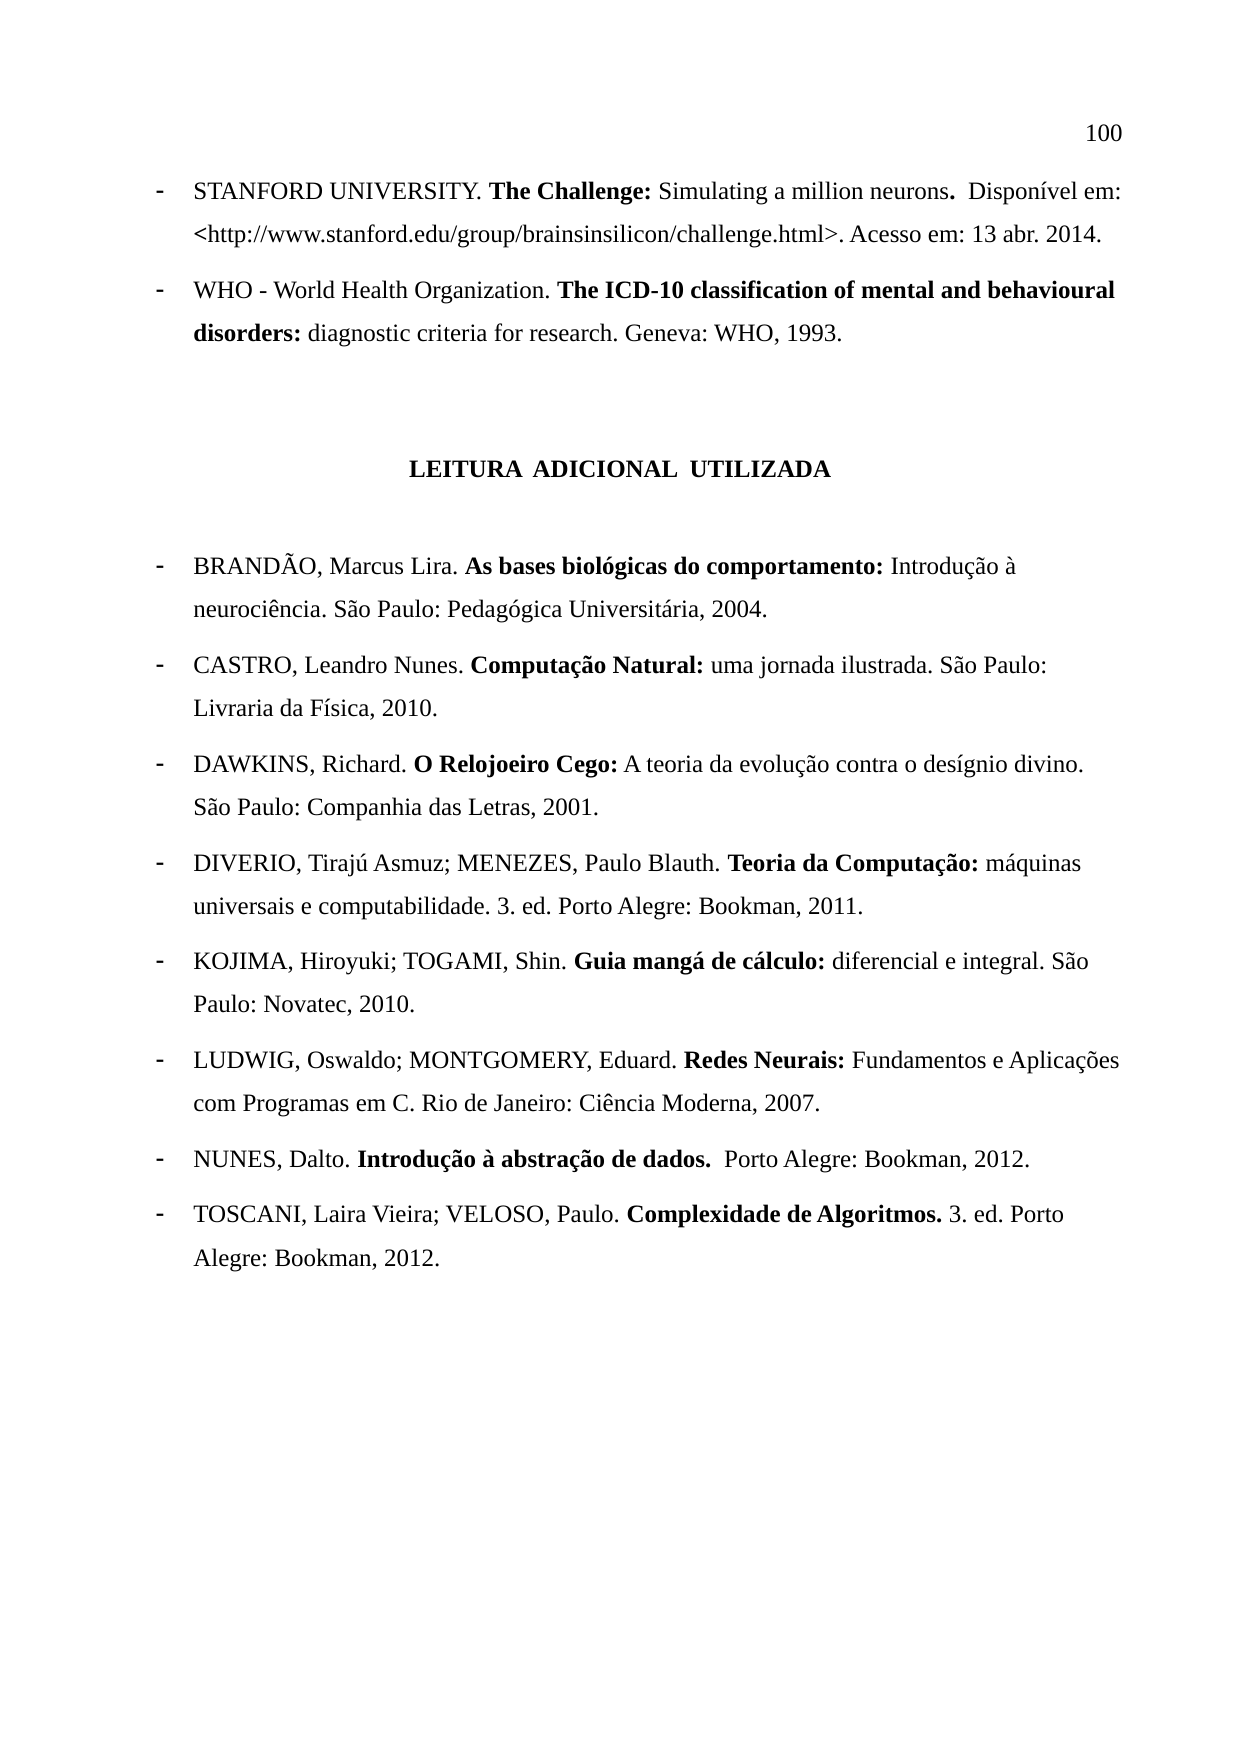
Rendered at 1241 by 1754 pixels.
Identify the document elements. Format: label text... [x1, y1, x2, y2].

list CASTRO, Leandro Nunes. Computação Natural: uma jornada ilustrada. São Paulo: Livraria da Física, 2010. [156, 650, 1122, 722]
list LUDWIG, Oswaldo; MONTGOMERY, Eduard. Redes Neurais: Fundamentos e Aplicações com Programas em C. Rio de Janeiro: Ciência Moderna, 2007. [156, 1045, 1122, 1117]
list DIVERIO, Tirajú Asmuz; MENEZES, Paulo Blauth. Teoria da Computação: máquinas universais e computabilidade. 3. ed. Porto Alegre: Bookman, 2011. [156, 848, 1122, 919]
list WHO - World Health Organization. The ICD-10 classification of mental and behavioural disorders: diagnostic criteria for research. Geneva: WHO, 1993. [156, 275, 1122, 347]
list NUNES, Dalto. Introdução à abstração de dados. Porto Alegre: Bookman, 2012. [156, 1144, 1122, 1173]
subtitle Leitura Adicional Utilizada [118, 454, 1122, 483]
list TOSCANI, Laira Vieira; VELOSO, Paulo. Complexidade de Algoritmos. 3. ed. Porto Alegre: Bookman, 2012. [156, 1199, 1122, 1271]
list BRANDÃO, Marcus Lira. As bases biológicas do comportamento: Introdução à neurociência. São Paulo: Pedagógica Universitária, 2004. [156, 551, 1122, 623]
list STANFORD UNIVERSITY. The Challenge: Simulating a million neurons. Disponível em: <http://www.stanford.edu/group/brainsinsilicon/challenge.html>. Acesso em: 13 abr. 2014. [156, 176, 1122, 248]
list DAWKINS, Richard. O Relojoeiro Cego: A teoria da evolução contra o desígnio divino. São Paulo: Companhia das Letras, 2001. [156, 749, 1122, 821]
list KOJIMA, Hiroyuki; TOGAMI, Shin. Guia mangá de cálculo: diferencial e integral. São Paulo: Novatec, 2010. [156, 946, 1122, 1018]
